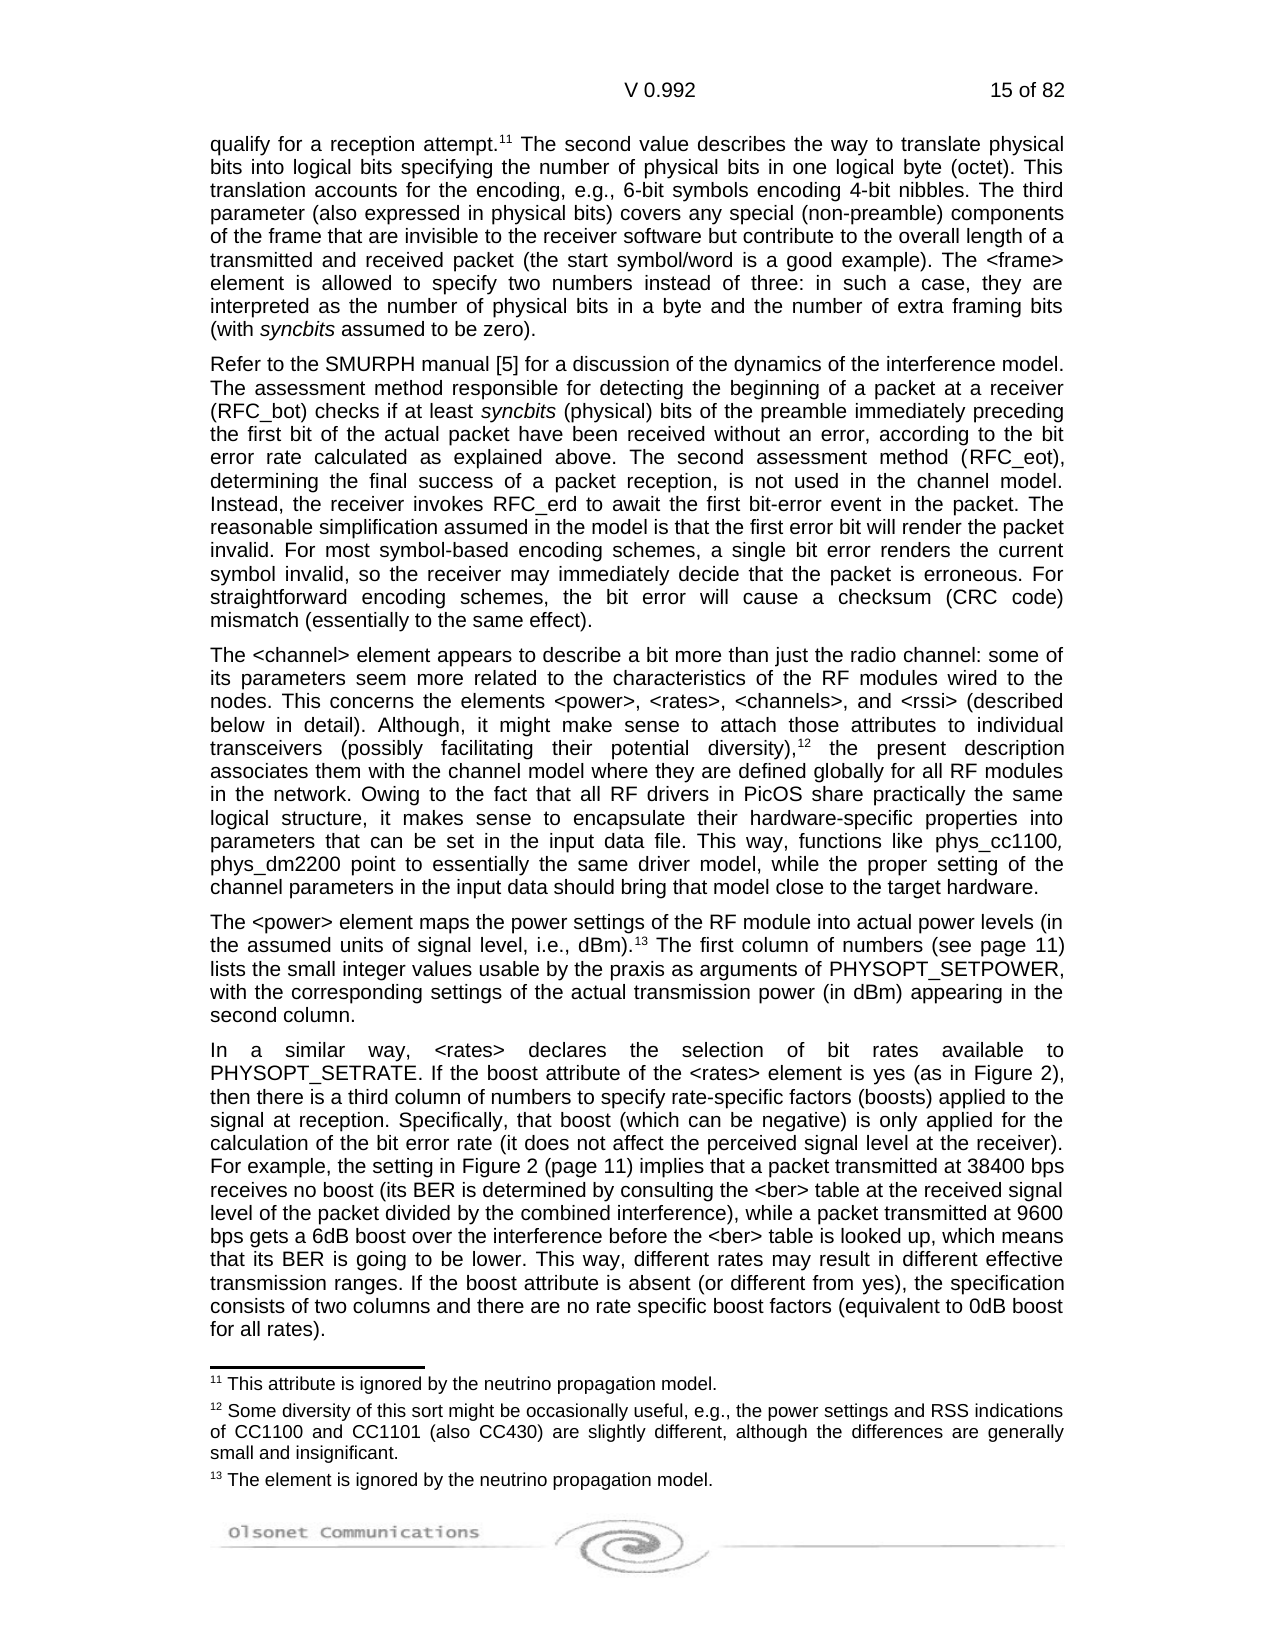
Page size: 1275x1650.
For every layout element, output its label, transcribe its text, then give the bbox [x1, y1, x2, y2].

text In a similar way, <rates> declares the selection of bit rates available to PHYSOPT_SETRATE. If the boost attribute of the <rates> element is yes (as in Figure 2), then there is a third column of numbers to specify rate-specific factors (boosts) applied to the signal at reception. Specifically, that boost (which can be negative) is only applied for the calculation of the bit error rate (it does not affect the perceived signal level at the receiver). For example, the setting in Figure 2 (page 11) implies that a packet transmitted at 38400 bps receives no boost (its BER is determined by consulting the <ber> table at the received signal level of the packet divided by the combined interference), while a packet transmitted at 9600 bps gets a 6dB boost over the interference before the <ber> table is looked up, which means that its BER is going to be lower. This way, different rates may result in different effective transmission ranges. If the boost attribute is absent (or different from yes), the specification consists of two columns and there are no rate specific boost factors (equivalent to 0dB boost for all rates). [210, 1039, 1065, 1341]
text The element is ignored by the neutrino propagation model. [210, 1469, 1065, 1490]
text This attribute is ignored by the neutrino propagation model. [210, 1373, 1065, 1394]
picture [210, 1504, 1065, 1596]
text Refer to the SMURPH manual [5] for a discussion of the dynamics of the interference model. The assessment method responsible for detecting the beginning of a packet at a receiver (RFC_bot) checks if at least syncbits (physical) bits of the preamble immediately preceding the first bit of the actual packet have been received without an error, according to the bit error rate calculated as explained above. The second assessment method (RFC_eot), determining the final success of a packet reception, is not used in the channel model. Instead, the receiver invokes RFC_erd to await the first bit-error event in the packet. The reasonable simplification assumed in the model is that the first error bit will render the packet invalid. For most symbol-based encoding schemes, a single bit error renders the current symbol invalid, so the receiver may immediately decide that the packet is erroneous. For straightforward encoding schemes, the bit error will cause a checksum (CRC code) mismatch (essentially to the same effect). [210, 353, 1065, 632]
text Some diversity of this sort might be occasionally useful, e.g., the power settings and RSS indications of CC1100 and CC1101 (also CC430) are slightly different, although the differences are generally small and insignificant. [210, 1400, 1065, 1463]
text The <power> element maps the power settings of the RF module into actual power levels (in the assumed units of signal level, i.e., dBm). The first column of numbers (see page 11) lists the small integer values usable by the praxis as arguments of PHYSOPT_SETPOWER, with the corresponding settings of the actual transmission power (in dBm) appearing in the second column. [210, 911, 1065, 1027]
text qualify for a reception attempt. The second value describes the way to translate physical bits into logical bits specifying the number of physical bits in one logical byte (octet). This translation accounts for the encoding, e.g., 6-bit symbols encoding 4-bit nibbles. The third parameter (also expressed in physical bits) covers any special (non-preamble) components of the frame that are invisible to the receiver software but contribute to the overall length of a transmitted and received packet (the start symbol/word is a good example). The <frame> element is allowed to specify two numbers instead of three: in such a case, they are interpreted as the number of physical bits in a byte and the number of extra framing bits (with syncbits assumed to be zero). [210, 132, 1065, 341]
text The <channel> element appears to describe a bit more than just the radio channel: some of its parameters seem more related to the characteristics of the RF modules wired to the nodes. This concerns the elements <power>, <rates>, <channels>, and <rssi> (described below in detail). Although, it might make sense to attach those attributes to individual transceivers (possibly facilitating their potential diversity), the present description associates them with the channel model where they are defined globally for all RF modules in the network. Owing to the fact that all RF drivers in PicOS share practically the same logical structure, it makes sense to encapsulate their hardware-specific properties into parameters that can be set in the input data file. This way, functions like phys_cc1100, phys_dm2200 point to essentially the same driver model, while the proper setting of the channel parameters in the input data should bring that model close to the target hardware. [210, 643, 1065, 899]
